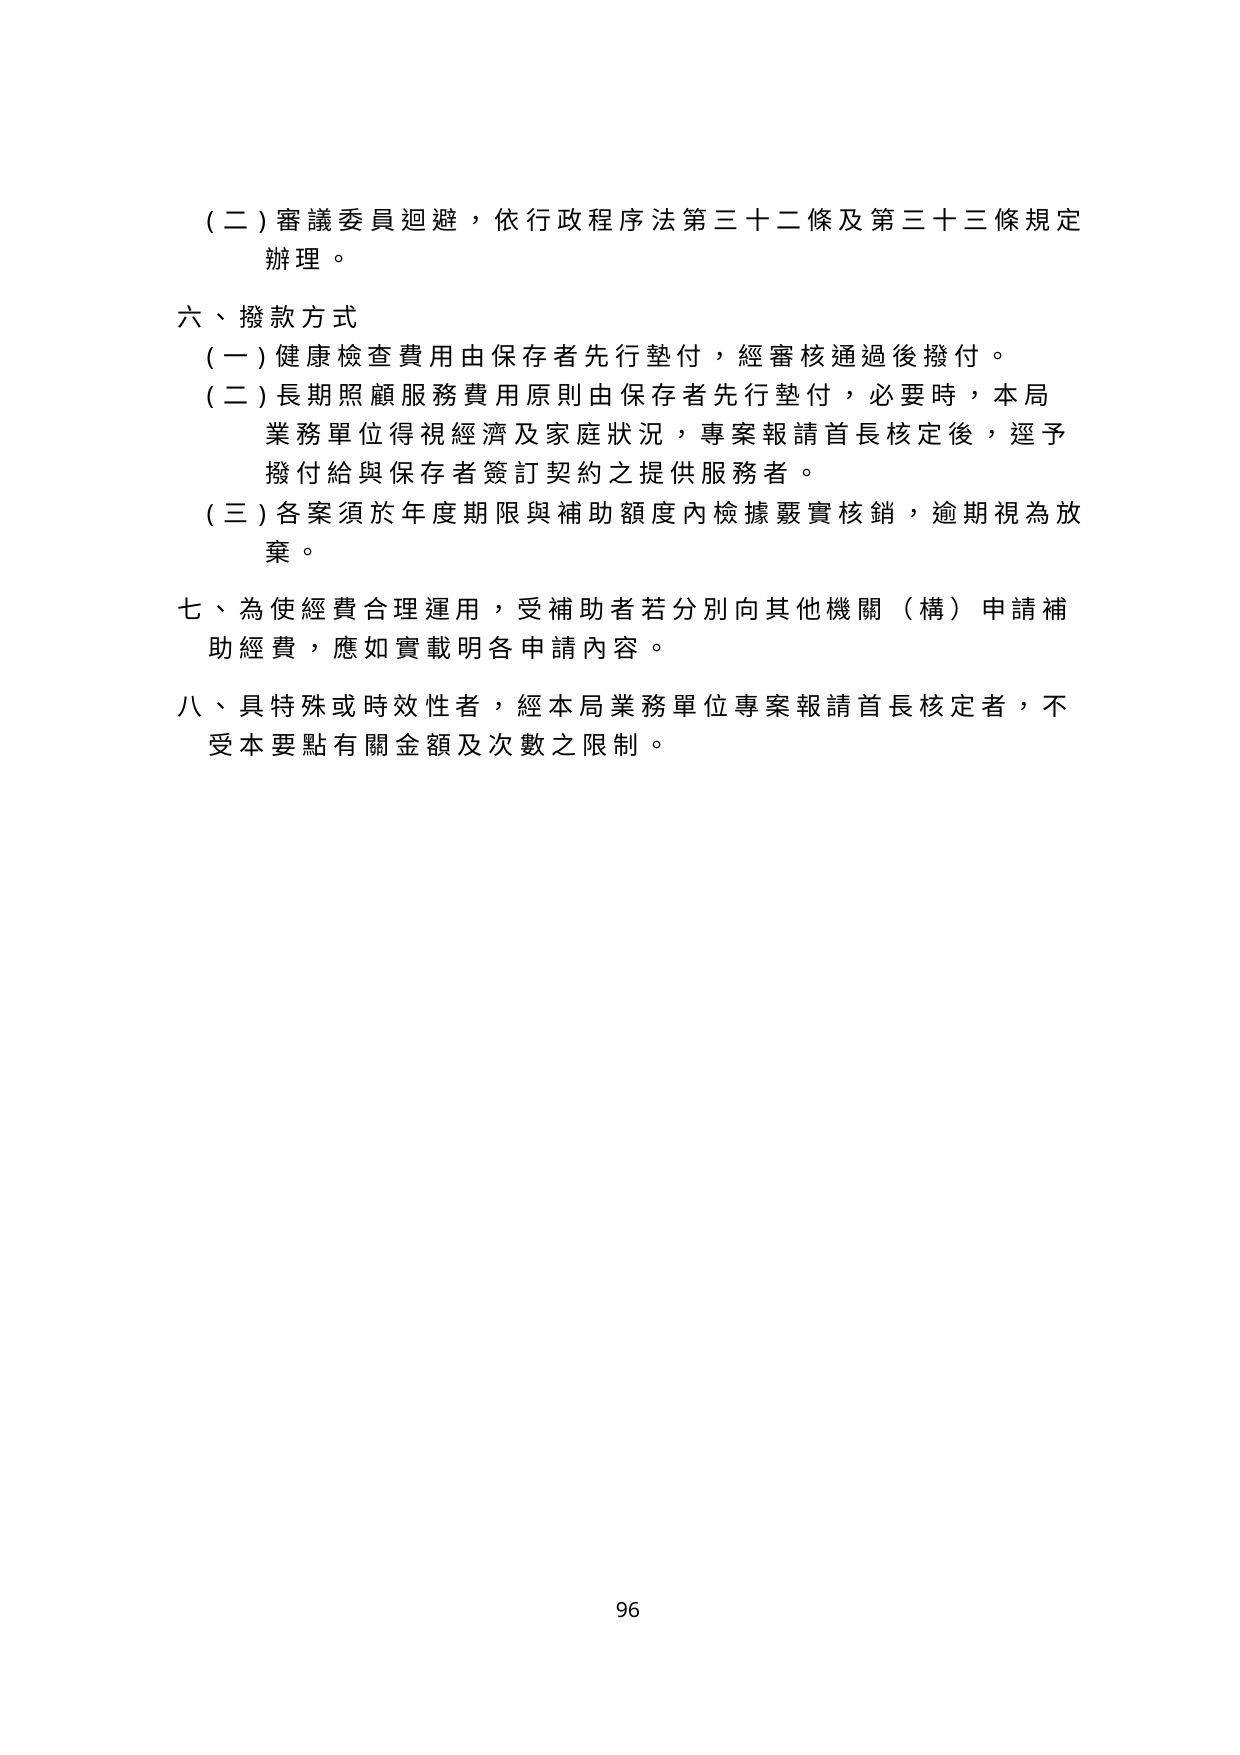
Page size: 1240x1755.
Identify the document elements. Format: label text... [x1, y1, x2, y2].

text 六、撥款方式 [177, 300, 1240, 334]
text 辦理。 [265, 242, 1240, 276]
text (一)健康檢查費用由保存者先行墊付，經審核通過後撥付。 [202, 339, 1240, 373]
text (三)各案須於年度期限與補助額度內檢據覈實核銷，逾期視為放 [202, 496, 1240, 529]
text 96 [615, 1596, 1240, 1624]
text 棄。 [265, 534, 1240, 568]
text (二)審議委員迴避，依行政程序法第三十二條及第三十三條規定 [202, 203, 1240, 237]
text (二)長期照顧服務費用原則由保存者先行墊付，必要時，本局業務單位得視經濟及家庭狀況，專案報請首長核定後，逕予撥付給與保存者簽訂契約之提供服務者。 [202, 378, 1074, 490]
text 助經費，應如實載明各申請內容。 [208, 631, 1240, 665]
text 八、具特殊或時效性者，經本局業務單位專案報請首長核定者，不 [177, 689, 1240, 723]
text 七、為使經費合理運用，受補助者若分別向其他機關（構）申請補 [177, 592, 1240, 626]
text 受本要點有關金額及次數之限制。 [208, 728, 1240, 762]
